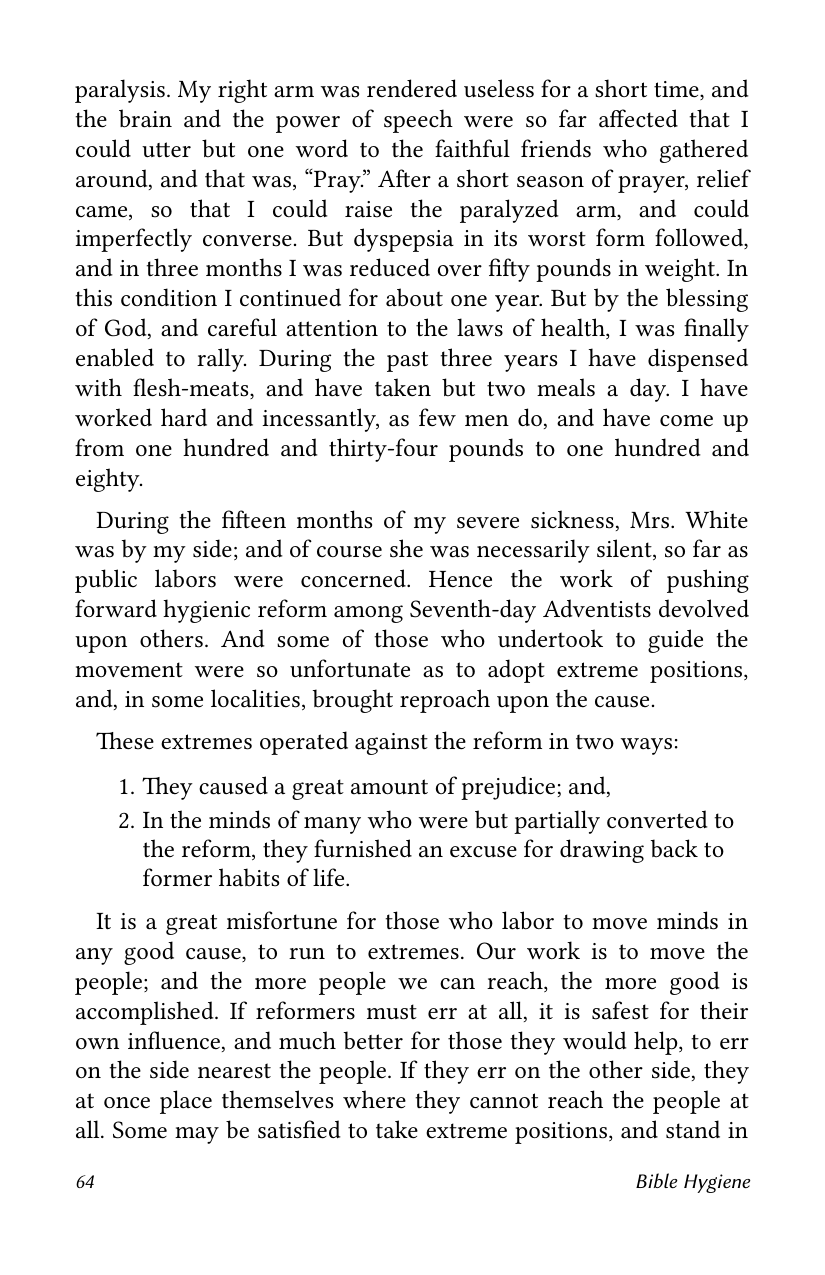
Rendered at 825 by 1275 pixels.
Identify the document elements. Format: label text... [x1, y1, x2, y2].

text It is a great misfortune for those who labor to move minds in any good cause, to run to extremes. Our work is to move the people; and the more people we can reach, the more good is accomplished. If reformers must err at all, it is safest for their own influence, and much better for those they would help, to err on the side nearest the people. If they err on the other side, they at once place themselves where they cannot reach the people at all. Some may be satisfied to take extreme positions, and stand in [75, 907, 750, 1145]
list In the minds of many who were but partially converted to the reform, they furnished an excuse for drawing back to former habits of life. [135, 806, 750, 892]
list They caused a great amount of prejudice; and, [135, 772, 750, 800]
text During the fifteen months of my severe sickness, Mrs. White was by my side; and of course she was necessarily silent, so far as public labors were concerned. Hence the work of pushing forward hygienic reform among Seventh-day Adventists devolved upon others. And some of those who undertook to guide the movement were so unfortunate as to adopt extreme positions, and, in some localities, brought reproach upon the cause. [75, 506, 750, 713]
text These extremes operated against the reform in two ways: [75, 727, 750, 756]
text paralysis. My right arm was rendered useless for a short time, and the brain and the power of speech were so far affected that I could utter but one word to the faithful friends who gathered around, and that was, “Pray.” After a short season of prayer, relief came, so that I could raise the paralyzed arm, and could imperfectly converse. But dyspepsia in its worst form followed, and in three months I was reduced over fifty pounds in weight. In this condition I continued for about one year. But by the blessing of God, and careful attention to the laws of health, I was finally enabled to rally. During the past three years I have dispensed with flesh-meats, and have taken but two meals a day. I have worked hard and incessantly, as few men do, and have come up from one hundred and thirty-four pounds to one hundred and eighty. [75, 75, 750, 492]
